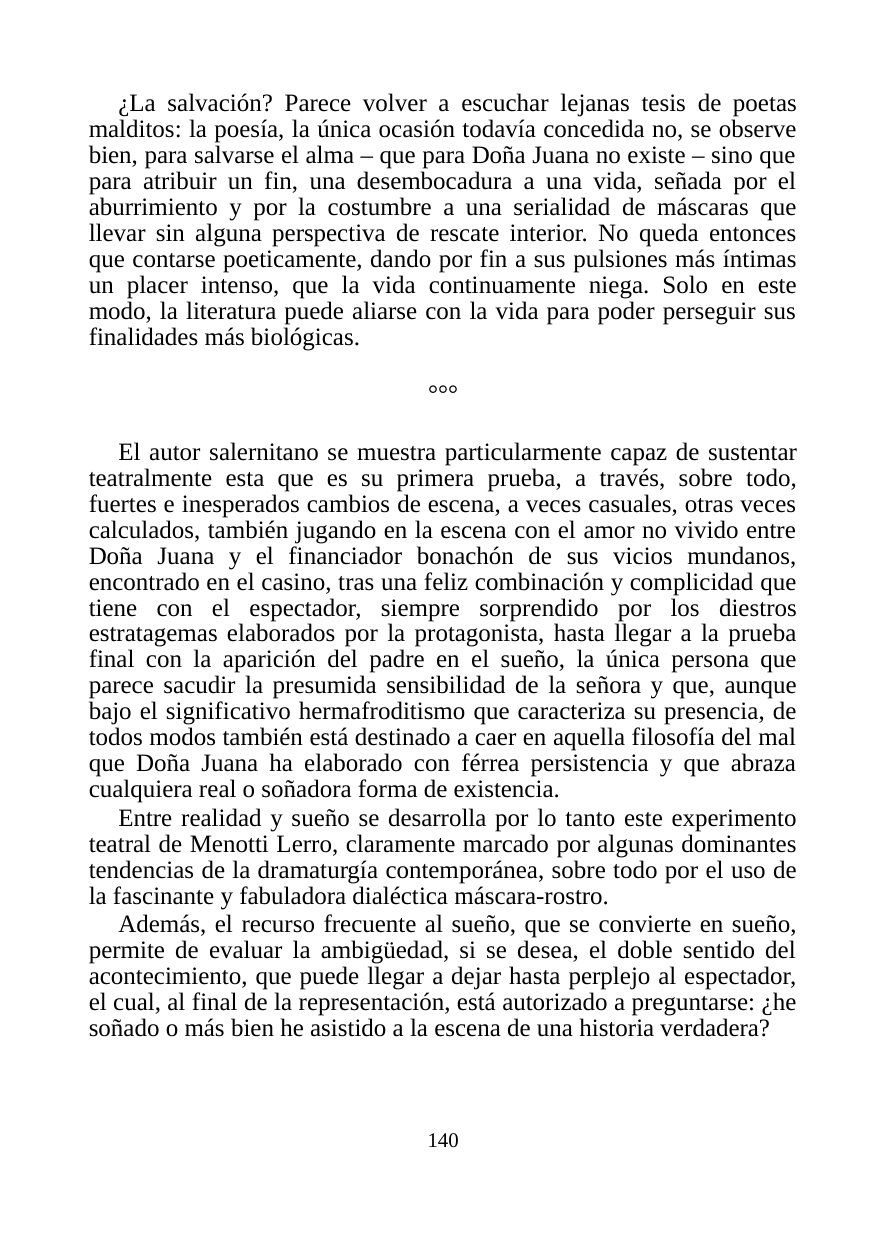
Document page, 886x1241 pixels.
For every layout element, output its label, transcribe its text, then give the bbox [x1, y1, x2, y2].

text °°° [88, 379, 797, 408]
text ¿La salvación? Parece volver a escuchar lejanas tesis de poetas malditos: la poesía, la única ocasión todavía concedida no, se observe bien, para salvarse el alma – que para Doña Juana no existe – sino que para atribuir un fin, una desembocadura a una vida, señada por el aburrimiento y por la costumbre a una serialidad de máscaras que llevar sin alguna perspectiva de rescate interior. No queda entonces que contarse poeticamente, dando por fin a sus pulsiones más íntimas un placer intenso, que la vida continuamente niega. Solo en este modo, la literatura puede aliarse con la vida para poder perseguir sus finalidades más biológicas. [88, 88, 797, 351]
text Entre realidad y sueño se desarrolla por lo tanto este experimento teatral de Menotti Lerro, claramente marcado por algunas dominantes tendencias de la dramaturgía contemporánea, sobre todo por el uso de la fascinante y fabuladora dialéctica máscara-rostro. [88, 803, 797, 909]
text Además, el recurso frecuente al sueño, que se convierte en sueño, permite de evaluar la ambigüedad, si se desea, el doble sentido del acontecimiento, que puede llegar a dejar hasta perplejo al espectador, el cual, al final de la representación, está autorizado a preguntarse: ¿he soñado o más bien he asistido a la escena de una historia verdadera? [88, 909, 797, 1042]
text El autor salernitano se muestra particularmente capaz de sustentar teatralmente esta que es su primera prueba, a través, sobre todo, fuertes e inesperados cambios de escena, a veces casuales, otras veces calculados, también jugando en la escena con el amor no vivido entre Doña Juana y el financiador bonachón de sus vicios mundanos, encontrado en el casino, tras una feliz combinación y complicidad que tiene con el espectador, siempre sorprendido por los diestros estratagemas elaborados por la protagonista, hasta llegar a la prueba final con la aparición del padre en el sueño, la única persona que parece sacudir la presumida sensibilidad de la señora y que, aunque bajo el significativo hermafroditismo que caracteriza su presencia, de todos modos también está destinado a caer en aquella filosofía del mal que Doña Juana ha elaborado con férrea persistencia y que abraza cualquiera real o soñadora forma de existencia. [88, 437, 797, 803]
